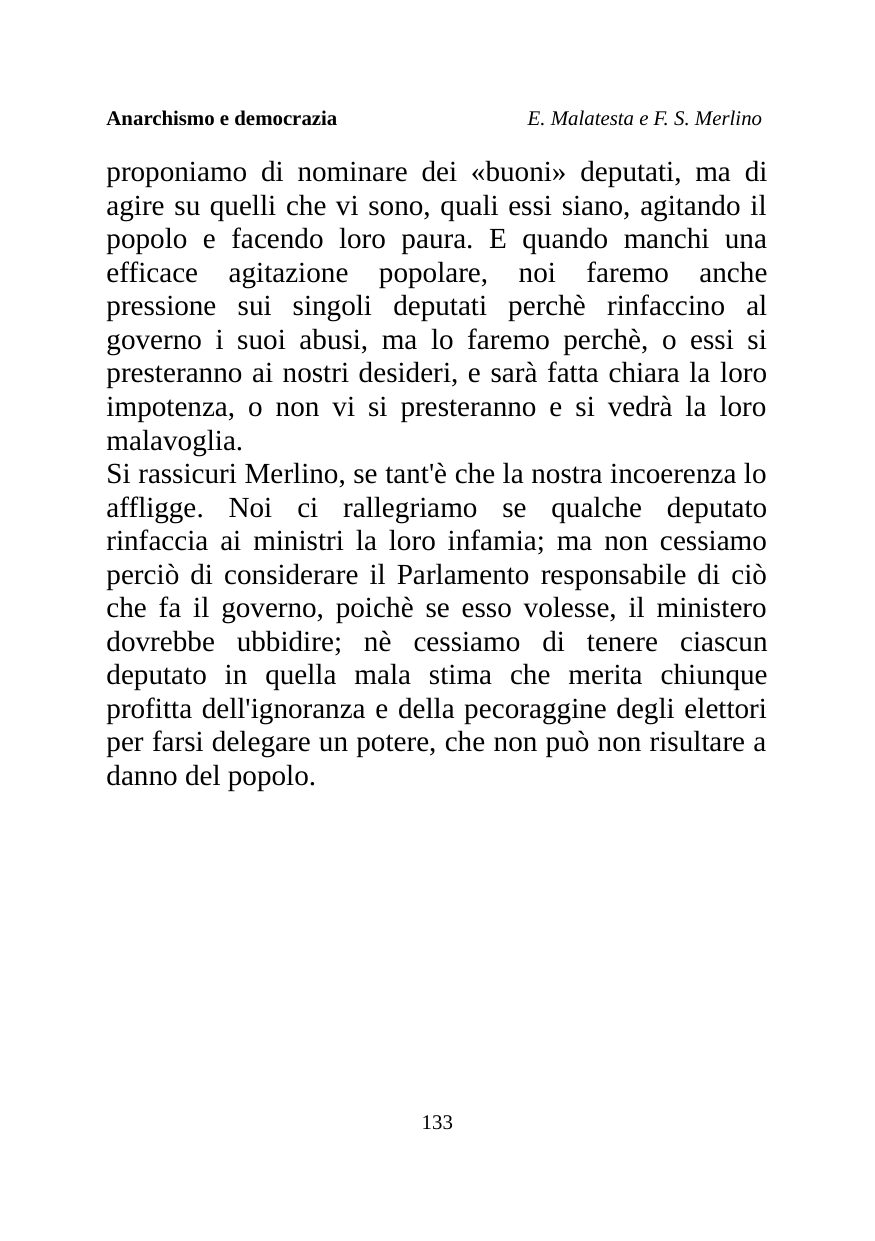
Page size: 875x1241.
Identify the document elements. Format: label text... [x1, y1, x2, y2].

text proponiamo di nominare dei «buoni» deputati, ma di agire su quelli che vi sono, quali essi siano, agitando il popolo e facendo loro paura. E quando manchi una efficace agitazione popolare, noi faremo anche pressione sui singoli deputati perchè rinfaccino al governo i suoi abusi, ma lo faremo perchè, o essi si presteranno ai nostri desideri, e sarà fatta chiara la loro impotenza, o non vi si presteranno e si vedrà la loro malavoglia. [106, 154, 768, 456]
text Si rassicuri Merlino, se tant'è che la nostra incoerenza lo affligge. Noi ci rallegriamo se qualche deputato rinfaccia ai ministri la loro infamia; ma non cessiamo perciò di considerare il Parlamento responsabile di ciò che fa il governo, poichè se esso volesse, il ministero dovrebbe ubbidire; nè cessiamo di tenere ciascun deputato in quella mala stima che merita chiunque profitta dell'ignoranza e della pecoraggine degli elettori per farsi delegare un potere, che non può non risultare a danno del popolo. [106, 456, 768, 792]
